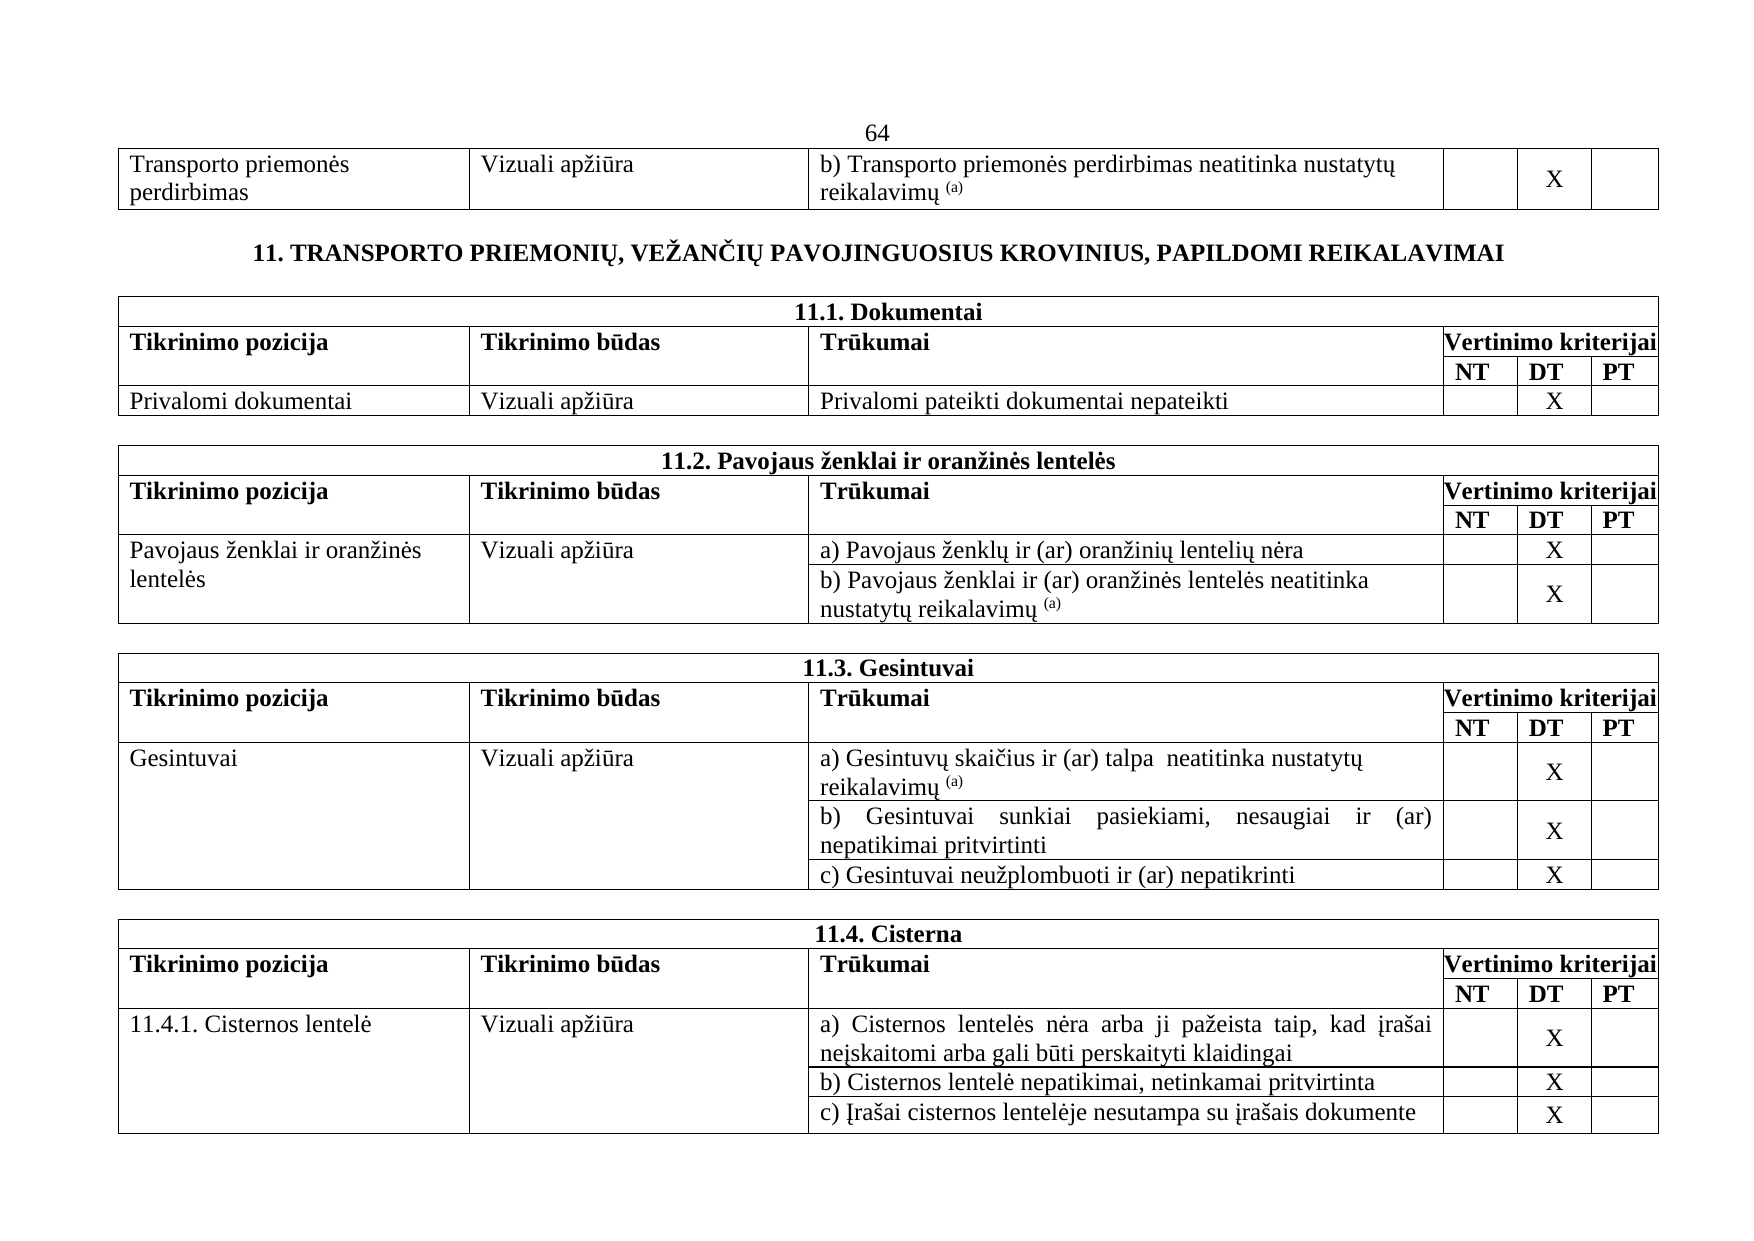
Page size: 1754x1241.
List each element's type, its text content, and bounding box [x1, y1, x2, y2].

table_cell DT [1518, 713, 1591, 742]
table_cell [1444, 860, 1517, 889]
table_cell Trūkumai [809, 949, 1443, 1008]
table_cell a) Pavojaus ženklų ir (ar) oranžinių lentelių nėra [809, 535, 1443, 564]
text 11. TRANSPORTO PRIEMONIŲ, VEŽANČIŲ PAVOJINGUOSIUS KROVINIUS, PAPILDOMI REIKALAVIMAI [118, 238, 1639, 267]
table_cell [1592, 801, 1658, 859]
table_cell [1592, 1097, 1658, 1133]
table_cell Vertinimo kriterijai [1444, 327, 1658, 356]
table_cell Trūkumai [809, 327, 1443, 385]
table_cell Tikrinimo pozicija [119, 476, 469, 534]
table_header 11.2. Pavojaus ženklai ir oranžinės lentelės [119, 446, 1658, 475]
table_cell Vizuali apžiūra [470, 1009, 808, 1133]
table_cell Vizuali apžiūra [470, 743, 808, 889]
table_cell [1592, 1068, 1658, 1096]
table_cell [1592, 743, 1658, 800]
table_cell [1444, 1009, 1517, 1066]
table_cell [1592, 1009, 1658, 1066]
table_cell Tikrinimo būdas [470, 327, 808, 385]
table_cell b) Pavojaus ženklai ir (ar) oranžinės lentelės neatitinka nustatytų reikalavimų (a) [809, 565, 1443, 623]
table_cell X [1518, 149, 1591, 209]
table_cell X [1518, 386, 1591, 415]
table_cell b) Gesintuvai sunkiai pasiekiami, nesaugiai ir (ar) nepatikimai pritvirtinti [809, 801, 1443, 859]
table_cell X [1518, 860, 1591, 889]
table_cell Privalomi pateikti dokumentai nepateikti [809, 386, 1443, 415]
table_cell PT [1592, 979, 1658, 1008]
table_cell [1444, 149, 1517, 209]
table_cell b) Cisternos lentelė nepatikimai, netinkamai pritvirtinta [809, 1068, 1443, 1096]
table_header 11.3. Gesintuvai [119, 654, 1658, 682]
table_header 11.4. Cisterna [119, 920, 1658, 948]
table_cell Tikrinimo pozicija [119, 683, 469, 742]
table_cell 11.4.1. Cisternos lentelė [119, 1009, 469, 1133]
table_cell b) Transporto priemonės perdirbimas neatitinka nustatytų reikalavimų (a) [809, 149, 1443, 209]
table_cell [1444, 535, 1517, 564]
table_cell X [1518, 1097, 1591, 1133]
table_cell NT [1444, 506, 1517, 534]
table_cell X [1518, 743, 1591, 800]
table_cell Tikrinimo pozicija [119, 327, 469, 385]
table_cell c) Gesintuvai neužplombuoti ir (ar) nepatikrinti [809, 860, 1443, 889]
table_header 11.1. Dokumentai [119, 297, 1658, 326]
table_cell Transporto priemonės perdirbimas [119, 149, 469, 209]
table_cell [1592, 860, 1658, 889]
table_cell PT [1592, 713, 1658, 742]
table_cell Pavojaus ženklai ir oranžinės lentelės [119, 535, 469, 623]
table_cell NT [1444, 713, 1517, 742]
table_cell [1444, 1068, 1517, 1096]
table_cell [1592, 535, 1658, 564]
table_cell Vizuali apžiūra [470, 149, 808, 209]
table_cell Trūkumai [809, 476, 1443, 534]
table_cell DT [1518, 357, 1591, 385]
table_cell X [1518, 801, 1591, 859]
table_cell Vertinimo kriterijai [1444, 683, 1658, 712]
table_cell PT [1592, 506, 1658, 534]
table_cell Tikrinimo pozicija [119, 949, 469, 1008]
table_cell Tikrinimo būdas [470, 683, 808, 742]
table_cell c) Įrašai cisternos lentelėje nesutampa su įrašais dokumente [809, 1097, 1443, 1133]
table_cell Vizuali apžiūra [470, 386, 808, 415]
table_cell [1592, 386, 1658, 415]
table_cell X [1518, 565, 1591, 623]
table_cell Tikrinimo būdas [470, 476, 808, 534]
table_cell [1444, 386, 1517, 415]
table_cell NT [1444, 357, 1517, 385]
table_cell [1444, 801, 1517, 859]
table_cell X [1518, 1068, 1591, 1096]
table_cell a) Gesintuvų skaičius ir (ar) talpa neatitinka nustatytų reikalavimų (a) [809, 743, 1443, 800]
table_cell [1592, 565, 1658, 623]
table_cell [1444, 1097, 1517, 1133]
table_cell Vertinimo kriterijai [1444, 949, 1658, 978]
table_cell X [1518, 535, 1591, 564]
table_cell NT [1444, 979, 1517, 1008]
table_cell [1592, 149, 1658, 209]
table_cell Tikrinimo būdas [470, 949, 808, 1008]
table_cell Gesintuvai [119, 743, 469, 889]
table_cell Trūkumai [809, 683, 1443, 742]
table_cell Vertinimo kriterijai [1444, 476, 1658, 504]
table_cell a) Cisternos lentelės nėra arba ji pažeista taip, kad įrašai neįskaitomi arba gali būti perskaityti klaidingai [809, 1009, 1443, 1066]
table_cell X [1518, 1009, 1591, 1066]
table_cell Vizuali apžiūra [470, 535, 808, 623]
table_cell [1444, 565, 1517, 623]
table_cell Privalomi dokumentai [119, 386, 469, 415]
table_cell DT [1518, 979, 1591, 1008]
table_cell [1444, 743, 1517, 800]
table_cell DT [1518, 506, 1591, 534]
table_cell PT [1592, 357, 1658, 385]
